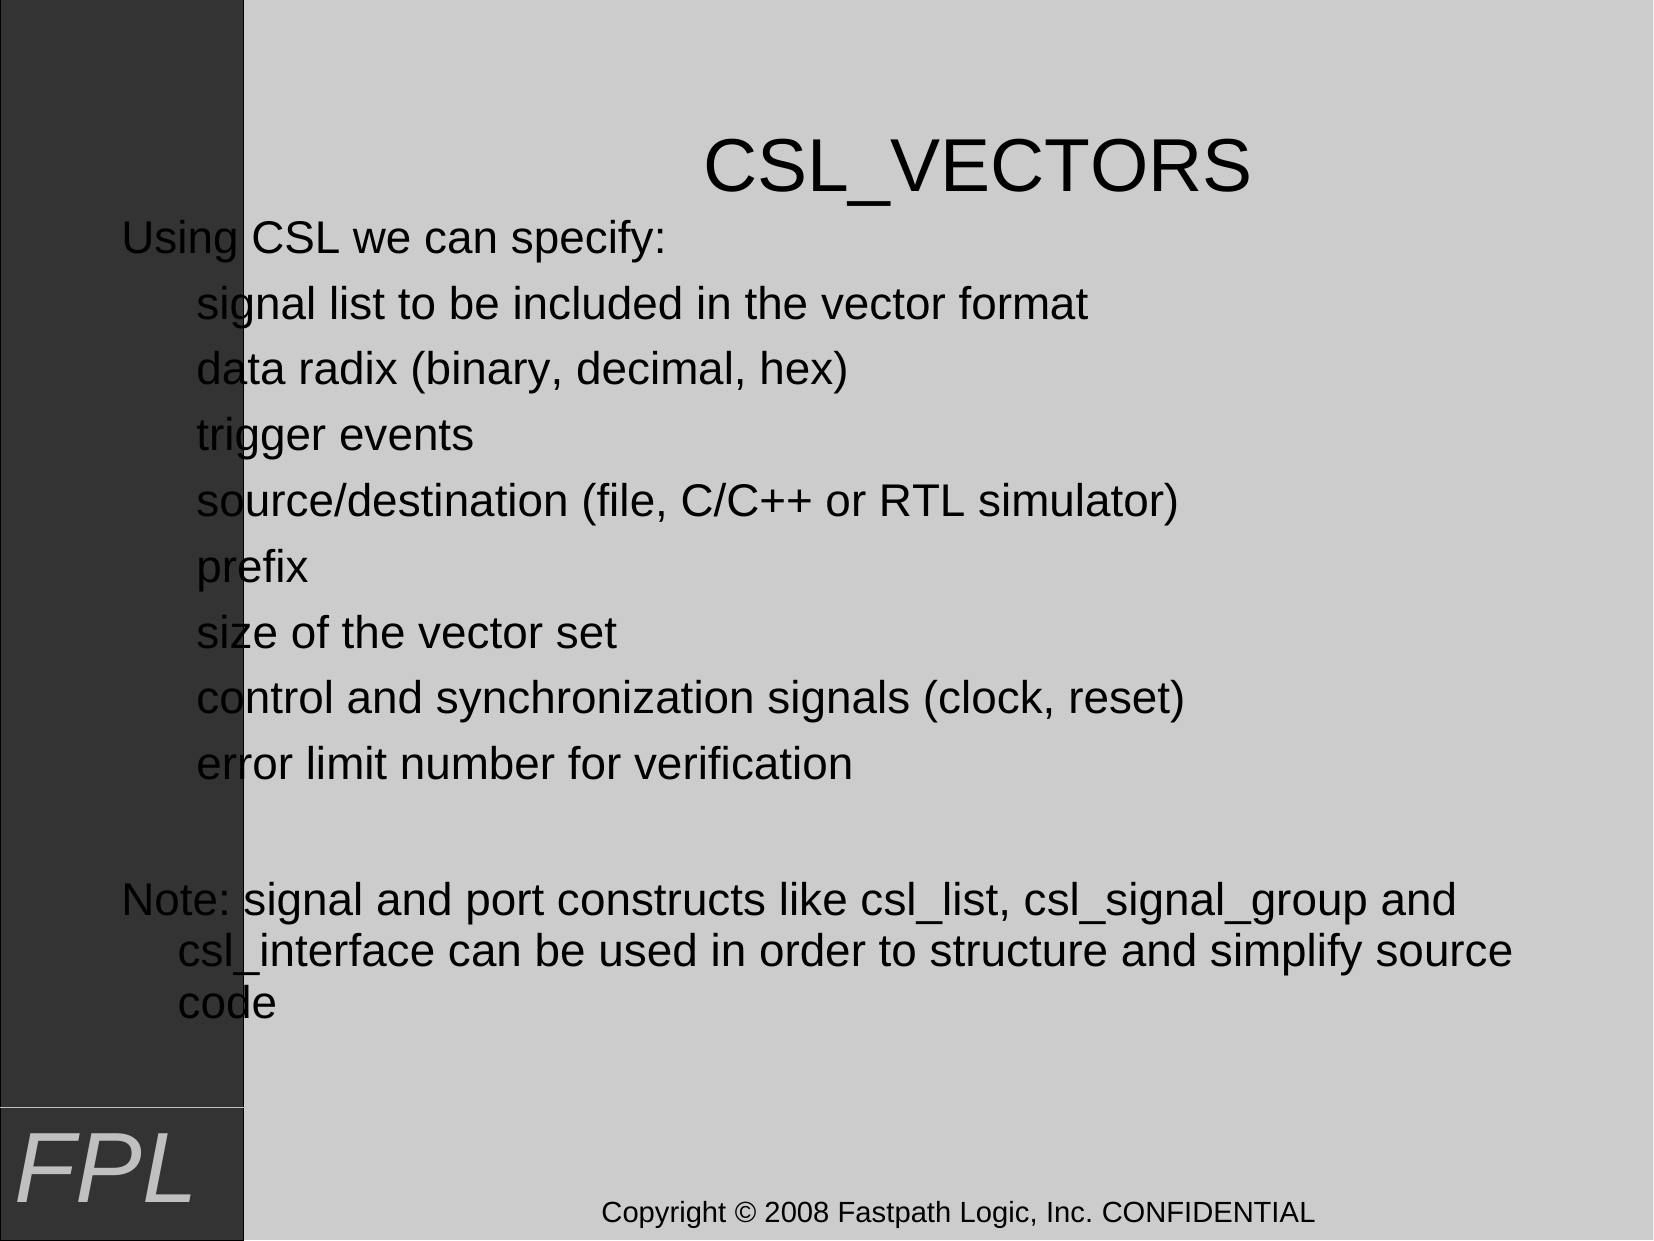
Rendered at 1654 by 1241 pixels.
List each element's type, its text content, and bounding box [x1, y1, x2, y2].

title CSL_VECTORS [427, 57, 1530, 212]
list Using CSL we can specify: signal list to be included in the vector format data radix (binary, decimal, hex) trigger events source/destination (file, C/C++ or RTL simulator) prefix size of the vector set control and synchronization signals (clock, reset) error limit number for verification Note: signal and port constructs like csl_list, csl_signal_group and csl_interface can be used in order to structure and simplify source code [121, 212, 1561, 1110]
